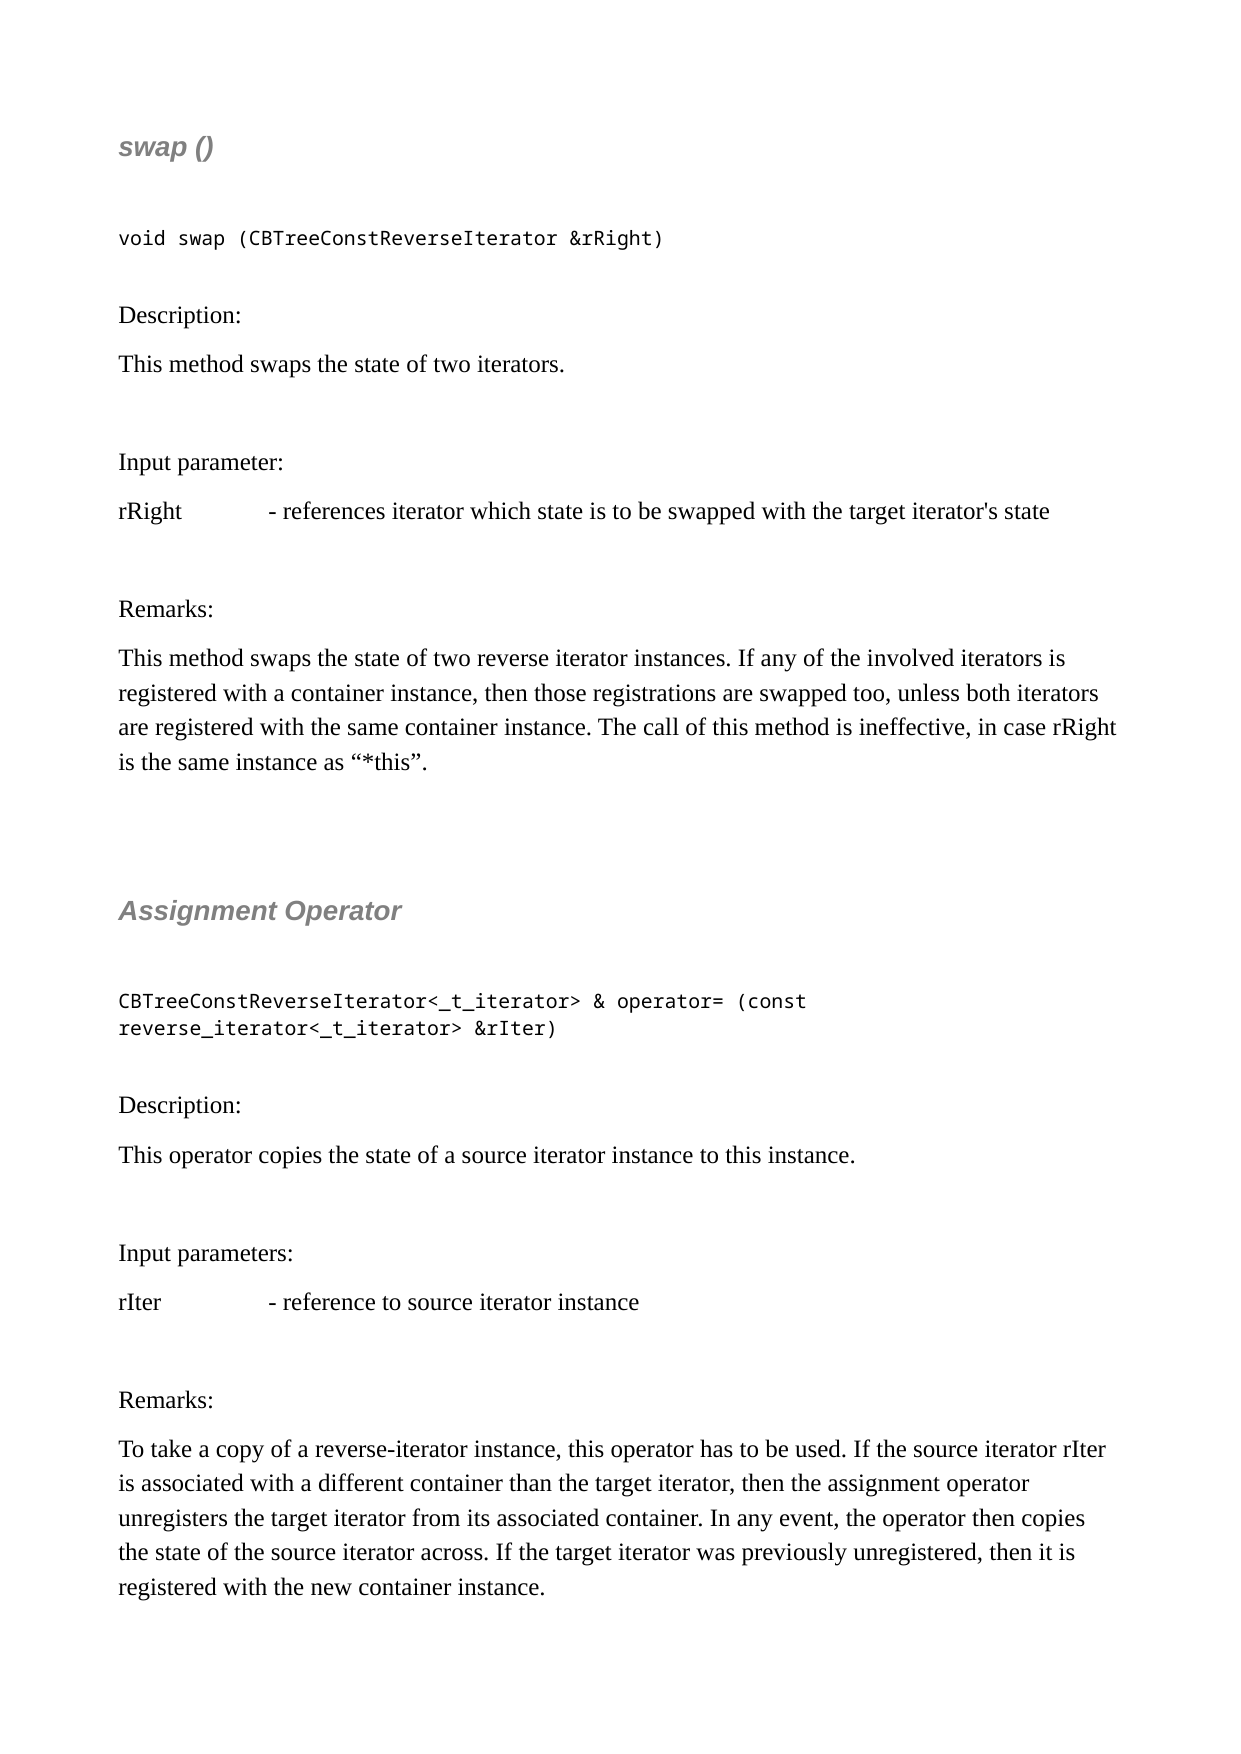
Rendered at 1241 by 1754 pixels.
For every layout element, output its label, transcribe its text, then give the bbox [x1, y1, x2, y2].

text Description: [118, 1091, 1122, 1119]
text To take a copy of a reverse-iterator instance, this operator has to be used. If the source iterator rIter is associated with a different container than the target iterator, then the assignment operator unregisters the target iterator from its associated container. In any event, the operator then copies the state of the source iterator across. If the target iterator was previously unregistered, then it is registered with the new container instance. [118, 1434, 1122, 1601]
text Input parameter: [118, 447, 1122, 476]
subtitle Assignment Operator [118, 894, 1122, 926]
text rRight - references iterator which state is to be swapped with the target iterator's state [118, 496, 1122, 525]
subtitle swap () [118, 131, 1122, 162]
text Description: [118, 300, 1122, 329]
text This operator copies the state of a source iterator instance to this instance. [118, 1140, 1122, 1168]
text This method swaps the state of two iterators. [118, 349, 1122, 378]
text CBTreeConstReverseIterator<_t_iterator> & operator= (const reverse_iterator<_t_iterator> &rIter) [118, 988, 1122, 1042]
text This method swaps the state of two reverse iterator instances. If any of the involved iterators is registered with a container instance, then those registrations are swapped too, unless both iterators are registered with the same container instance. The call of this method is ineffective, in case rRight is the same instance as “*this”. [118, 643, 1122, 776]
text void swap (CBTreeConstReverseIterator &rRight) [118, 224, 1122, 251]
text rIter - reference to source iterator instance [118, 1287, 1122, 1316]
text Remarks: [118, 594, 1122, 623]
text Remarks: [118, 1385, 1122, 1414]
text Input parameters: [118, 1238, 1122, 1267]
